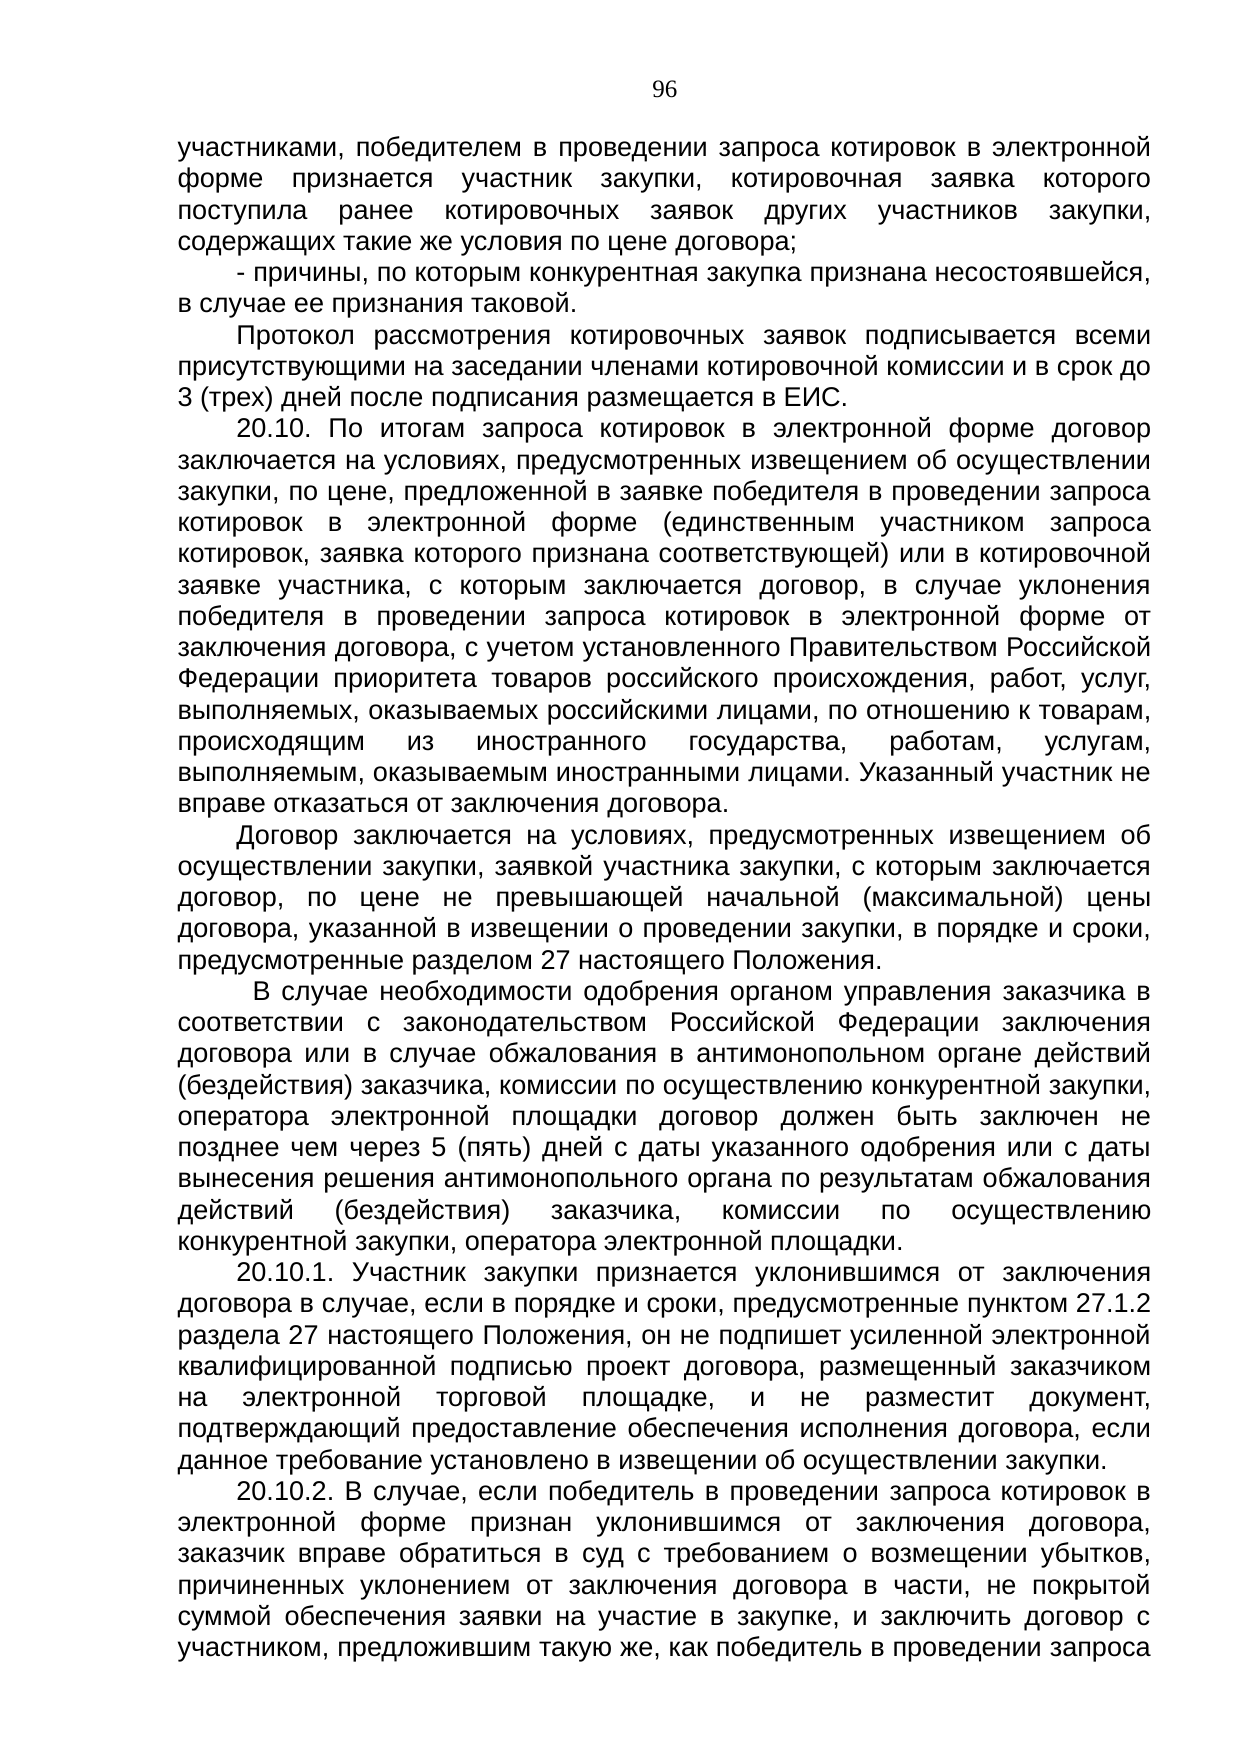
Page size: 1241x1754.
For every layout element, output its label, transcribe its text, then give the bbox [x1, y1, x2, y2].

text Договор заключается на условиях, предусмотренных извещением об осуществлении закупки, заявкой участника закупки, с которым заключается договор, по цене не превышающей начальной (максимальной) цены договора, указанной в извещении о проведении закупки, в порядке и сроки, предусмотренные разделом 27 настоящего Положения. [177, 819, 1152, 975]
text В случае необходимости одобрения органом управления заказчика в соответствии с законодательством Российской Федерации заключения договора или в случае обжалования в антимонопольном органе действий (бездействия) заказчика, комиссии по осуществлению конкурентной закупки, оператора электронной площадки договор должен быть заключен не позднее чем через 5 (пять) дней с даты указанного одобрения или с даты вынесения решения антимонопольного органа по результатам обжалования действий (бездействия) заказчика, комиссии по осуществлению конкурентной закупки, оператора электронной площадки. [177, 975, 1152, 1256]
text 20.10.2. В случае, если победитель в проведении запроса котировок в электронной форме признан уклонившимся от заключения договора, заказчик вправе обратиться в суд с требованием о возмещении убытков, причиненных уклонением от заключения договора в части, не покрытой суммой обеспечения заявки на участие в закупке, и заключить договор с участником, предложившим такую же, как победитель в проведении запроса [177, 1475, 1152, 1662]
text участниками, победителем в проведении запроса котировок в электронной форме признается участник закупки, котировочная заявка которого поступила ранее котировочных заявок других участников закупки, содержащих такие же условия по цене договора; [177, 131, 1152, 256]
text - причины, по которым конкурентная закупка признана несостоявшейся, в случае ее признания таковой. [177, 256, 1152, 319]
text 20.10.1. Участник закупки признается уклонившимся от заключения договора в случае, если в порядке и сроки, предусмотренные пунктом 27.1.2 раздела 27 настоящего Положения, он не подпишет усиленной электронной квалифицированной подписью проект договора, размещенный заказчиком на электронной торговой площадке, и не разместит документ, подтверждающий предоставление обеспечения исполнения договора, если данное требование установлено в извещении об осуществлении закупки. [177, 1256, 1152, 1475]
text 20.10. По итогам запроса котировок в электронной форме договор заключается на условиях, предусмотренных извещением об осуществлении закупки, по цене, предложенной в заявке победителя в проведении запроса котировок в электронной форме (единственным участником запроса котировок, заявка которого признана соответствующей) или в котировочной заявке участника, с которым заключается договор, в случае уклонения победителя в проведении запроса котировок в электронной форме от заключения договора, с учетом установленного Правительством Российской Федерации приоритета товаров российского происхождения, работ, услуг, выполняемых, оказываемых российскими лицами, по отношению к товарам, происходящим из иностранного государства, работам, услугам, выполняемым, оказываемым иностранными лицами. Указанный участник не вправе отказаться от заключения договора. [177, 412, 1152, 819]
text Протокол рассмотрения котировочных заявок подписывается всеми присутствующими на заседании членами котировочной комиссии и в срок до 3 (трех) дней после подписания размещается в ЕИС. [177, 319, 1152, 412]
